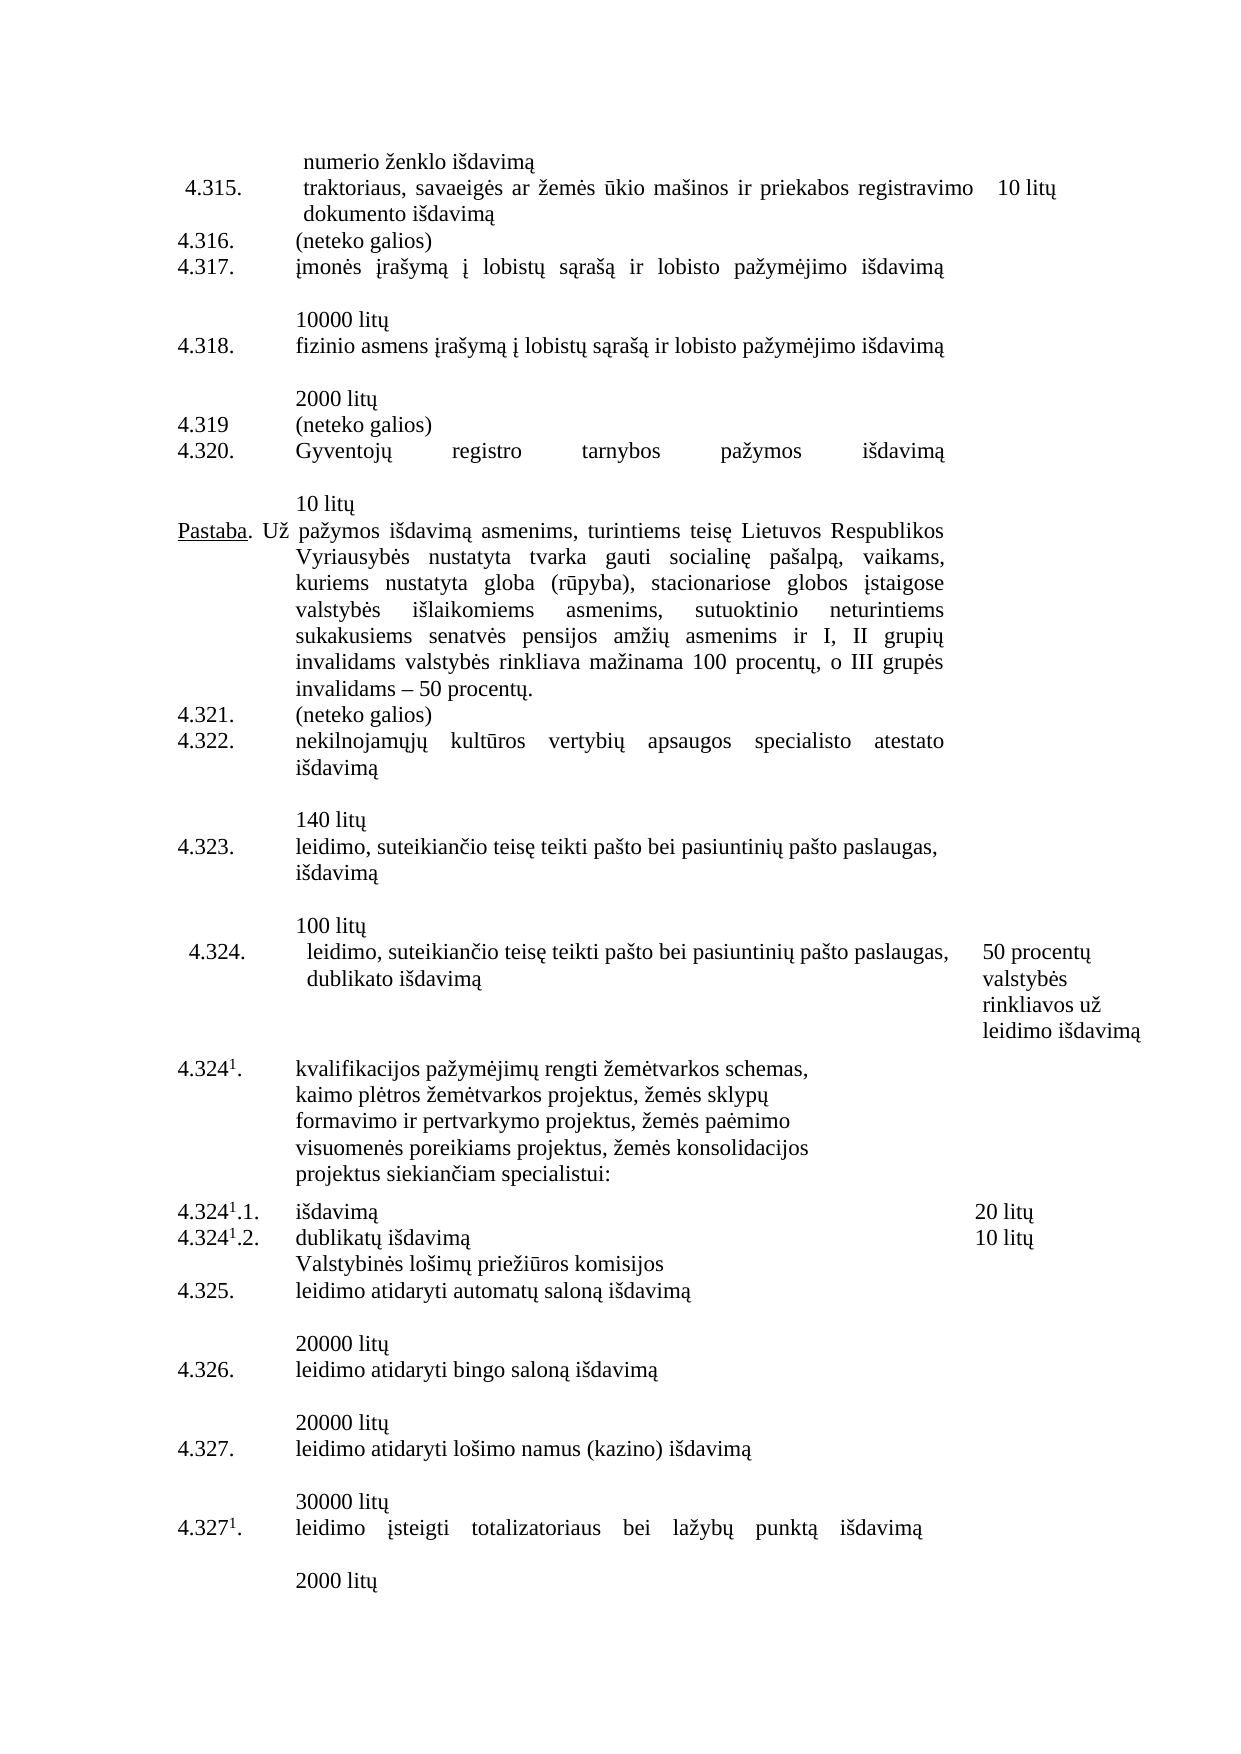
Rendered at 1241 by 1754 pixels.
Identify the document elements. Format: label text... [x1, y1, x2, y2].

text Valstybinės lošimų priežiūros komisijos [177, 1251, 945, 1277]
table_cell 4.315. [174, 174, 292, 227]
text 4.327. leidimo atidaryti lošimo namus (kazino) išdavimą 30000 litų [177, 1435, 945, 1514]
table_header [174, 148, 292, 174]
text 4.321. (neteko galios) [177, 701, 945, 727]
table_cell 10 litų [986, 174, 1144, 227]
table_header leidimo, suteikiančio teisę teikti pašto bei pasiuntinių pašto paslaugas, dublikato išdavimą [295, 938, 971, 1044]
table_cell traktoriaus, savaeigės ar žemės ūkio mašinos ir priekabos registravimo dokumento išdavimą [292, 174, 986, 227]
text 4.319 (neteko galios) [177, 411, 945, 438]
text 4.318. fizinio asmens įrašymą į lobistų sąrašą ir lobisto pažymėjimo išdavimą 2000 litų [177, 332, 945, 411]
text Pastaba. Už pažymos išdavimą asmenims, turintiems teisę Lietuvos Respublikos Vyriausybės nustatyta tvarka gauti socialinę pašalpą, vaikams, kuriems nustatyta globa (rūpyba), stacionariose globos įstaigose valstybės išlaikomiems asmenims, sutuoktinio neturintiems sukakusiems senatvės pensijos amžių asmenims ir I, II grupių invalidams valstybės rinkliava mažinama 100 procentų, o III grupės invalidams – 50 procentų. [177, 517, 945, 701]
text 4.3241.2. dublikatų išdavimą 10 litų [177, 1224, 1152, 1251]
text 4.325. leidimo atidaryti automatų saloną išdavimą 20000 litų [177, 1277, 945, 1356]
table_header numerio ženklo išdavimą [292, 148, 986, 174]
text 4.3241. kvalifikacijos pažymėjimų rengti žemėtvarkos schemas, [177, 1044, 1122, 1081]
text 4.316. (neteko galios) [177, 227, 945, 253]
text formavimo ir pertvarkymo projektus, žemės paėmimo [177, 1108, 1122, 1134]
text 4.317. įmonės įrašymą į lobistų sąrašą ir lobisto pažymėjimo išdavimą 10000 litų [177, 253, 945, 332]
text 4.326. leidimo atidaryti bingo saloną išdavimą 20000 litų [177, 1356, 945, 1435]
text 4.322. nekilnojamųjų kultūros vertybių apsaugos specialisto atestato išdavimą 140 litų [177, 727, 945, 833]
text kaimo plėtros žemėtvarkos projektus, žemės sklypų [177, 1081, 1122, 1108]
table_header 50 procentų valstybės rinkliavos už leidimo išdavimą [971, 938, 1163, 1044]
text 4.3271. leidimo įsteigti totalizatoriaus bei lažybų punktą išdavimą 2000 litų [177, 1514, 945, 1593]
text 4.320. Gyventojų registro tarnybos pažymos išdavimą 10 litų [177, 438, 945, 517]
text 4.3241.1. išdavimą 20 litų [177, 1187, 1122, 1224]
text 4.323. leidimo, suteikiančio teisę teikti pašto bei pasiuntinių pašto paslaugas, išdavimą 100 litų [177, 833, 945, 938]
table_header 4.324. [177, 938, 295, 1044]
text visuomenės poreikiams projektus, žemės konsolidacijos [177, 1134, 1122, 1160]
table_header [986, 148, 1144, 174]
text projektus siekiančiam specialistui: [177, 1160, 1122, 1187]
